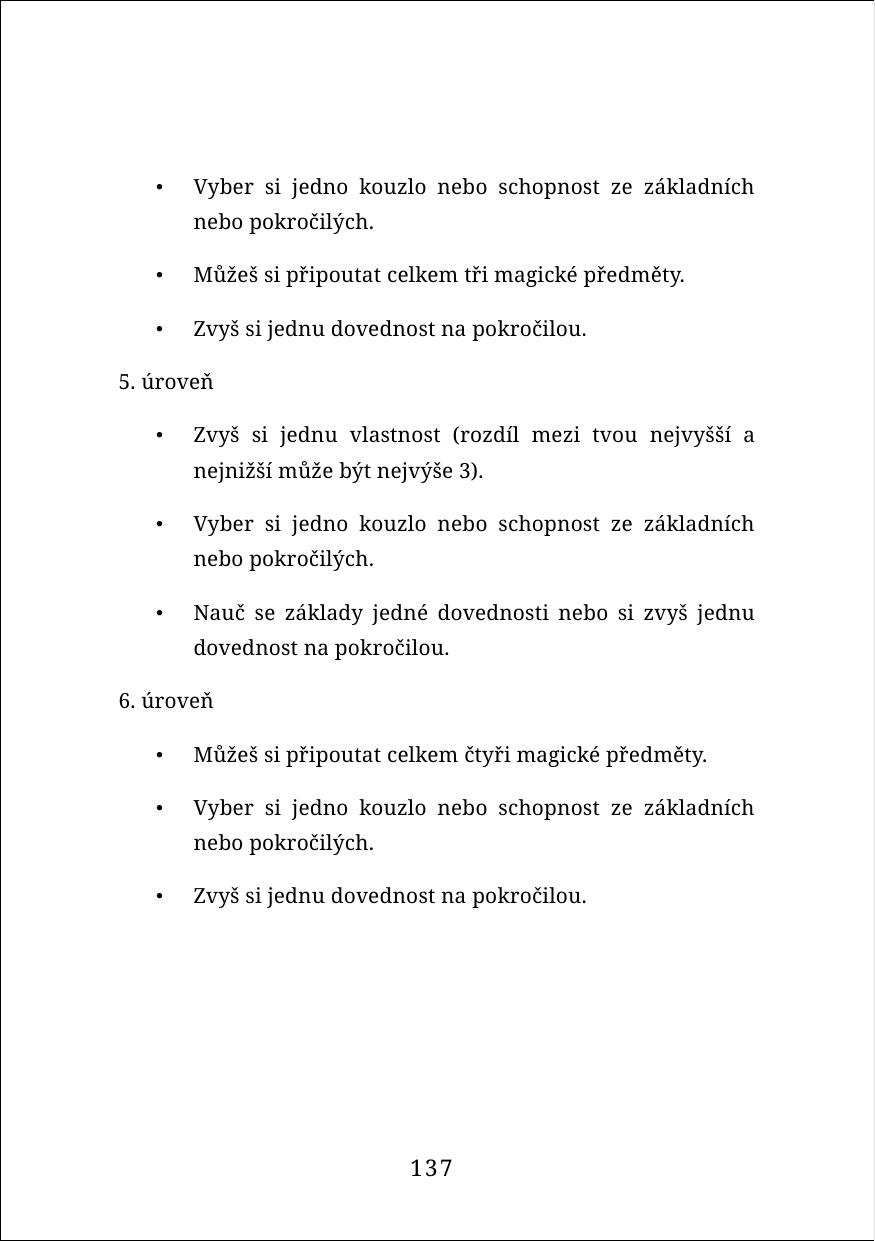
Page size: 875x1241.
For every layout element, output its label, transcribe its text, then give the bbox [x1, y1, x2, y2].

list Zvyš si jednu dovednost na pokročilou. [156, 314, 756, 342]
list Vyber si jedno kouzlo nebo schopnost ze základních nebo pokročilých. [156, 509, 756, 573]
list Můžeš si připoutat celkem čtyři magické předměty. [156, 740, 756, 768]
list Nauč se základy jedné dovednosti nebo si zvyš jednu dovednost na pokročilou. [156, 598, 756, 662]
text 5. úroveň [118, 367, 756, 395]
text 6. úroveň [118, 686, 756, 715]
list Zvyš si jednu vlastnost (rozdíl mezi tvou nejvyšší a nejnižší může být nejvýše 3). [156, 420, 756, 484]
list Vyber si jedno kouzlo nebo schopnost ze základních nebo pokročilých. [156, 172, 756, 236]
list Zvyš si jednu dovednost na pokročilou. [156, 882, 756, 910]
list Můžeš si připoutat celkem tři magické předměty. [156, 261, 756, 289]
list Vyber si jedno kouzlo nebo schopnost ze základních nebo pokročilých. [156, 793, 756, 857]
